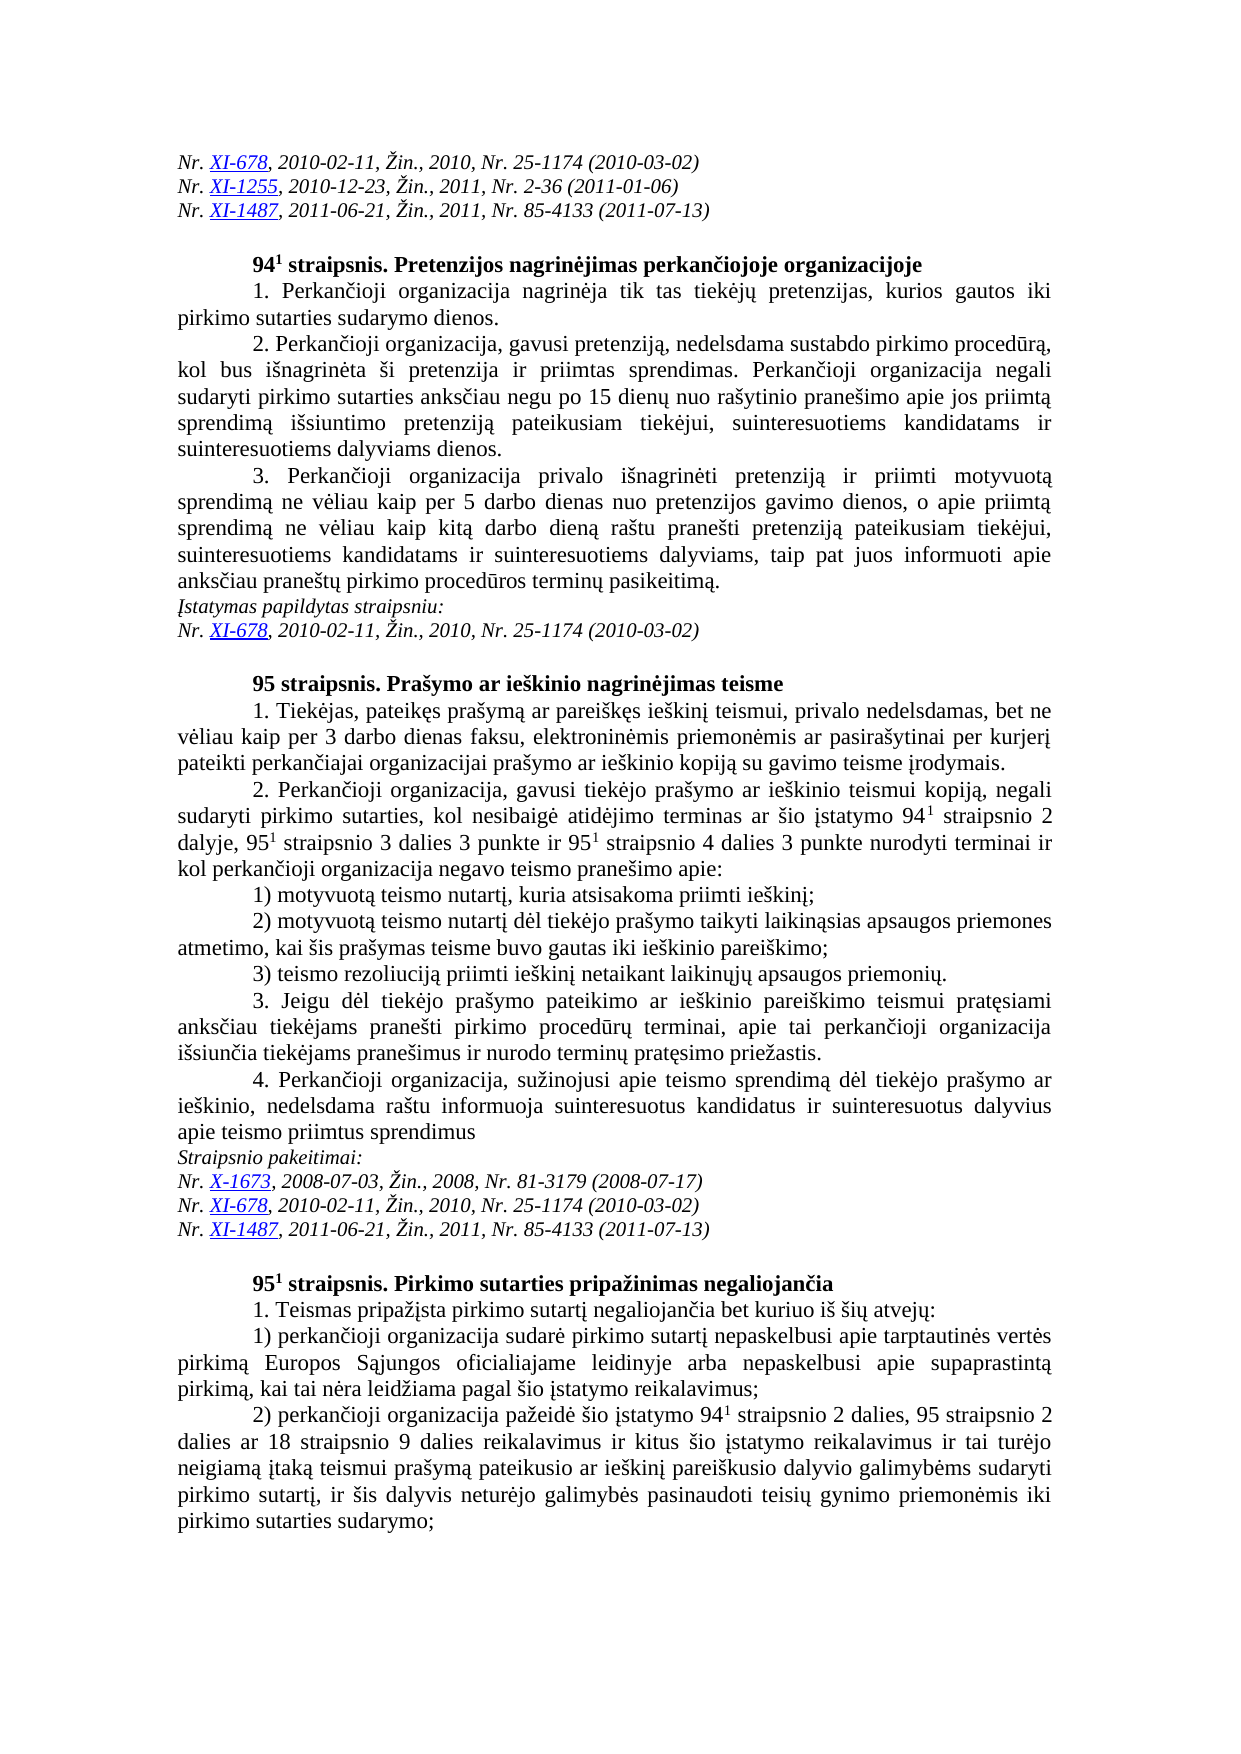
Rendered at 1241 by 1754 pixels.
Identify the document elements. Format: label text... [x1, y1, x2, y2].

text 2) perkančioji organizacija pažeidė šio įstatymo 941 straipsnio 2 dalies, 95 straipsnio 2 dalies ar 18 straipsnio 9 dalies reikalavimus ir kitus šio įstatymo reikalavimus ir tai turėjo neigiamą įtaką teismui prašymą pateikusio ar ieškinį pareiškusio dalyvio galimybėms sudaryti pirkimo sutartį, ir šis dalyvis neturėjo galimybės pasinaudoti teisių gynimo priemonėmis iki pirkimo sutarties sudarymo; [177, 1402, 1053, 1533]
text Nr. XI-1487, 2011-06-21, Žin., 2011, Nr. 85-4133 (2011-07-13) [177, 1217, 1053, 1241]
text 1) motyvuotą teismo nutartį, kuria atsisakoma priimti ieškinį; [177, 881, 1053, 908]
text 2. Perkančioji organizacija, gavusi pretenziją, nedelsdama sustabdo pirkimo procedūrą, kol bus išnagrinėta ši pretenzija ir priimtas sprendimas. Perkančioji organizacija negali sudaryti pirkimo sutarties anksčiau negu po 15 dienų nuo rašytinio pranešimo apie jos priimtą sprendimą išsiuntimo pretenziją pateikusiam tiekėjui, suinteresuotiems kandidatams ir suinteresuotiems dalyviams dienos. [177, 330, 1053, 462]
text Nr. XI-1487, 2011-06-21, Žin., 2011, Nr. 85-4133 (2011-07-13) [177, 198, 1053, 222]
text 1. Teismas pripažįsta pirkimo sutartį negaliojančia bet kuriuo iš šių atvejų: [177, 1296, 1053, 1322]
text 3) teismo rezoliuciją priimti ieškinį netaikant laikinųjų apsaugos priemonių. [177, 960, 1053, 987]
text 2) motyvuotą teismo nutartį dėl tiekėjo prašymo taikyti laikinąsias apsaugos priemones atmetimo, kai šis prašymas teisme buvo gautas iki ieškinio pareiškimo; [177, 908, 1053, 960]
text 1) perkančioji organizacija sudarė pirkimo sutartį nepaskelbusi apie tarptautinės vertės pirkimą Europos Sąjungos oficialiajame leidinyje arba nepaskelbusi apie supaprastintą pirkimą, kai tai nėra leidžiama pagal šio įstatymo reikalavimus; [177, 1322, 1053, 1402]
text 2. Perkančioji organizacija, gavusi tiekėjo prašymo ar ieškinio teismui kopiją, negali sudaryti pirkimo sutarties, kol nesibaigė atidėjimo terminas ar šio įstatymo 941 straipsnio 2 dalyje, 951 straipsnio 3 dalies 3 punkte ir 951 straipsnio 4 dalies 3 punkte nurodyti terminai ir kol perkančioji organizacija negavo teismo pranešimo apie: [177, 776, 1053, 881]
text 4. Perkančioji organizacija, sužinojusi apie teismo sprendimą dėl tiekėjo prašymo ar ieškinio, nedelsdama raštu informuoja suinteresuotus kandidatus ir suinteresuotus dalyvius apie teismo priimtus sprendimus [177, 1066, 1053, 1145]
text 1. Tiekėjas, pateikęs prašymą ar pareiškęs ieškinį teismui, privalo nedelsdamas, bet ne vėliau kaip per 3 darbo dienas faksu, elektroninėmis priemonėmis ar pasirašytinai per kurjerį pateikti perkančiajai organizacijai prašymo ar ieškinio kopiją su gavimo teisme įrodymais. [177, 697, 1053, 776]
text Nr. XI-678, 2010-02-11, Žin., 2010, Nr. 25-1174 (2010-03-02) [177, 1193, 1053, 1217]
text 3. Perkančioji organizacija privalo išnagrinėti pretenziją ir priimti motyvuotą sprendimą ne vėliau kaip per 5 darbo dienas nuo pretenzijos gavimo dienos, o apie priimtą sprendimą ne vėliau kaip kitą darbo dieną raštu pranešti pretenziją pateikusiam tiekėjui, suinteresuotiems kandidatams ir suinteresuotiems dalyviams, taip pat juos informuoti apie anksčiau praneštų pirkimo procedūros terminų pasikeitimą. [177, 462, 1053, 593]
text 3. Jeigu dėl tiekėjo prašymo pateikimo ar ieškinio pareiškimo teismui pratęsiami anksčiau tiekėjams pranešti pirkimo procedūrų terminai, apie tai perkančioji organizacija išsiunčia tiekėjams pranešimus ir nurodo terminų pratęsimo priežastis. [177, 987, 1053, 1066]
text Nr. XI-1255, 2010-12-23, Žin., 2011, Nr. 2-36 (2011-01-06) [177, 174, 1053, 198]
text Įstatymas papildytas straipsniu: [177, 593, 1053, 618]
text 941 straipsnis. Pretenzijos nagrinėjimas perkančiojoje organizacijoje [177, 251, 1053, 277]
text Nr. XI-678, 2010-02-11, Žin., 2010, Nr. 25-1174 (2010-03-02) [177, 618, 1053, 642]
text 95 straipsnis. Prašymo ar ieškinio nagrinėjimas teisme [177, 670, 1053, 697]
text Nr. XI-678, 2010-02-11, Žin., 2010, Nr. 25-1174 (2010-03-02) [177, 150, 1053, 174]
text Straipsnio pakeitimai: [177, 1145, 1053, 1169]
text 951 straipsnis. Pirkimo sutarties pripažinimas negaliojančia [177, 1270, 1053, 1296]
text Nr. X-1673, 2008-07-03, Žin., 2008, Nr. 81-3179 (2008-07-17) [177, 1169, 1053, 1193]
text 1. Perkančioji organizacija nagrinėja tik tas tiekėjų pretenzijas, kurios gautos iki pirkimo sutarties sudarymo dienos. [177, 277, 1053, 330]
